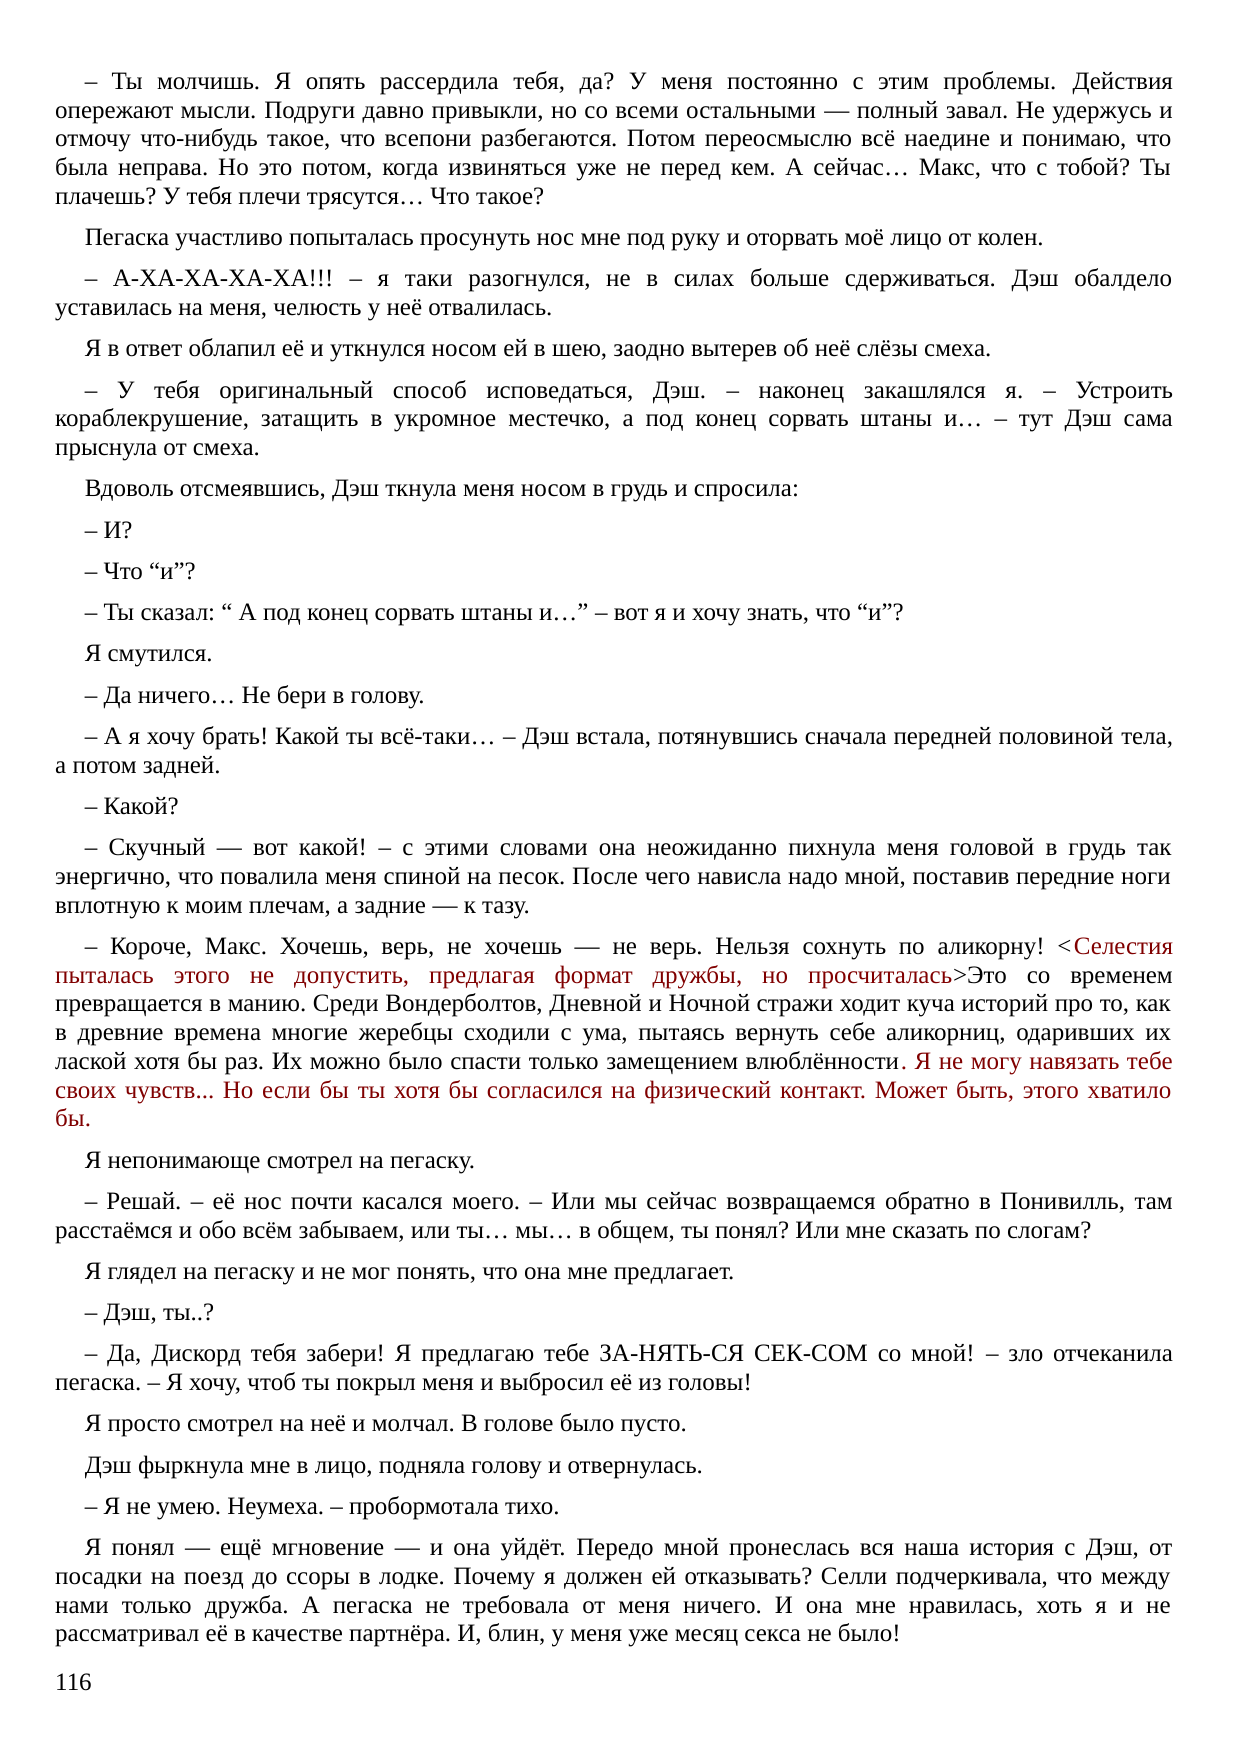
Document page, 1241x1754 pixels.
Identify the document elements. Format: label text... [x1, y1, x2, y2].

text – Да ничего… Не бери в голову. [55, 680, 1173, 708]
text Я в ответ облапил её и уткнулся носом ей в шею, заодно вытерев об неё слёзы смеха. [55, 333, 1173, 362]
text – Что “и”? [55, 556, 1173, 585]
text – А-ХА-ХА-ХА-ХА!!! – я таки разогнулся, не в силах больше сдерживаться. Дэш обалдело уставилась на меня, челюсть у неё отвалилась. [55, 263, 1173, 321]
text – У тебя оригинальный способ исповедаться, Дэш. – наконец закашлялся я. – Устроить кораблекрушение, затащить в укромное местечко, а под конец сорвать штаны и… – тут Дэш сама прыснула от смеха. [55, 375, 1173, 461]
text – Скучный — вот какой! – с этими словами она неожиданно пихнула меня головой в грудь так энергично, что повалила меня спиной на песок. После чего нависла надо мной, поставив передние ноги вплотную к моим плечам, а задние — к тазу. [55, 832, 1173, 918]
text – Ты сказал: “ А под конец сорвать штаны и…” – вот я и хочу знать, что “и”? [55, 597, 1173, 626]
text – Дэш, ты..? [55, 1297, 1173, 1326]
text Я понял — ещё мгновение — и она уйдёт. Передо мной пронеслась вся наша история с Дэш, от посадки на поезд до ссоры в лодке. Почему я должен ей отказывать? Селли подчеркивала, что между нами только дружба. А пегаска не требовала от меня ничего. И она мне нравилась, хоть я и не рассматривал её в качестве партнёра. И, блин, у меня уже месяц секса не было! [55, 1532, 1173, 1647]
text Вдоволь отсмеявшись, Дэш ткнула меня носом в грудь и спросила: [55, 473, 1173, 502]
text Пегаска участливо попыталась просунуть нос мне под руку и оторвать моё лицо от колен. [55, 222, 1173, 251]
text – Я не умею. Неумеха. – пробормотала тихо. [55, 1491, 1173, 1520]
text Я смутился. [55, 638, 1173, 667]
text – Да, Дискорд тебя забери! Я предлагаю тебе ЗА-НЯТЬ-СЯ СЕК-СОМ со мной! – зло отчеканила пегаска. – Я хочу, чтоб ты покрыл меня и выбросил её из головы! [55, 1338, 1173, 1396]
text – Решай. – её нос почти касался моего. – Или мы сейчас возвращаемся обратно в Понивилль, там расстаёмся и обо всём забываем, или ты… мы… в общем, ты понял? Или мне сказать по слогам? [55, 1186, 1173, 1243]
text – А я хочу брать! Какой ты всё-таки… – Дэш встала, потянувшись сначала передней половиной тела, а потом задней. [55, 721, 1173, 778]
text – Короче, Макс. Хочешь, верь, не хочешь — не верь. Нельзя сохнуть по аликорну! <Селестия пыталась этого не допустить, предлагая формат дружбы, но просчиталась>Это со временем превращается в манию. Среди Вондерболтов, Дневной и Ночной стражи ходит куча историй про то, как в древние времена многие жеребцы сходили с ума, пытаясь вернуть себе аликорниц, одаривших их лаской хотя бы раз. Их можно было спасти только замещением влюблённости. Я не могу навязать тебе своих чувств... Но если бы ты хотя бы согласился на физический контакт. Может быть, этого хватило бы. [55, 931, 1173, 1132]
text – Ты молчишь. Я опять рассердила тебя, да? У меня постоянно с этим проблемы. Действия опережают мысли. Подруги давно привыкли, но со всеми остальными — полный завал. Не удержусь и отмочу что-нибудь такое, что всепони разбегаются. Потом переосмыслю всё наедине и понимаю, что была неправа. Но это потом, когда извиняться уже не перед кем. А сейчас… Макс, что с тобой? Ты плачешь? У тебя плечи трясутся… Что такое? [55, 66, 1173, 210]
text – Какой? [55, 791, 1173, 820]
text Дэш фыркнула мне в лицо, подняла голову и отвернулась. [55, 1450, 1173, 1478]
text Я непонимающе смотрел на пегаску. [55, 1145, 1173, 1173]
text – И? [55, 515, 1173, 543]
text Я глядел на пегаску и не мог понять, что она мне предлагает. [55, 1256, 1173, 1285]
text Я просто смотрел на неё и молчал. В голове было пусто. [55, 1408, 1173, 1437]
